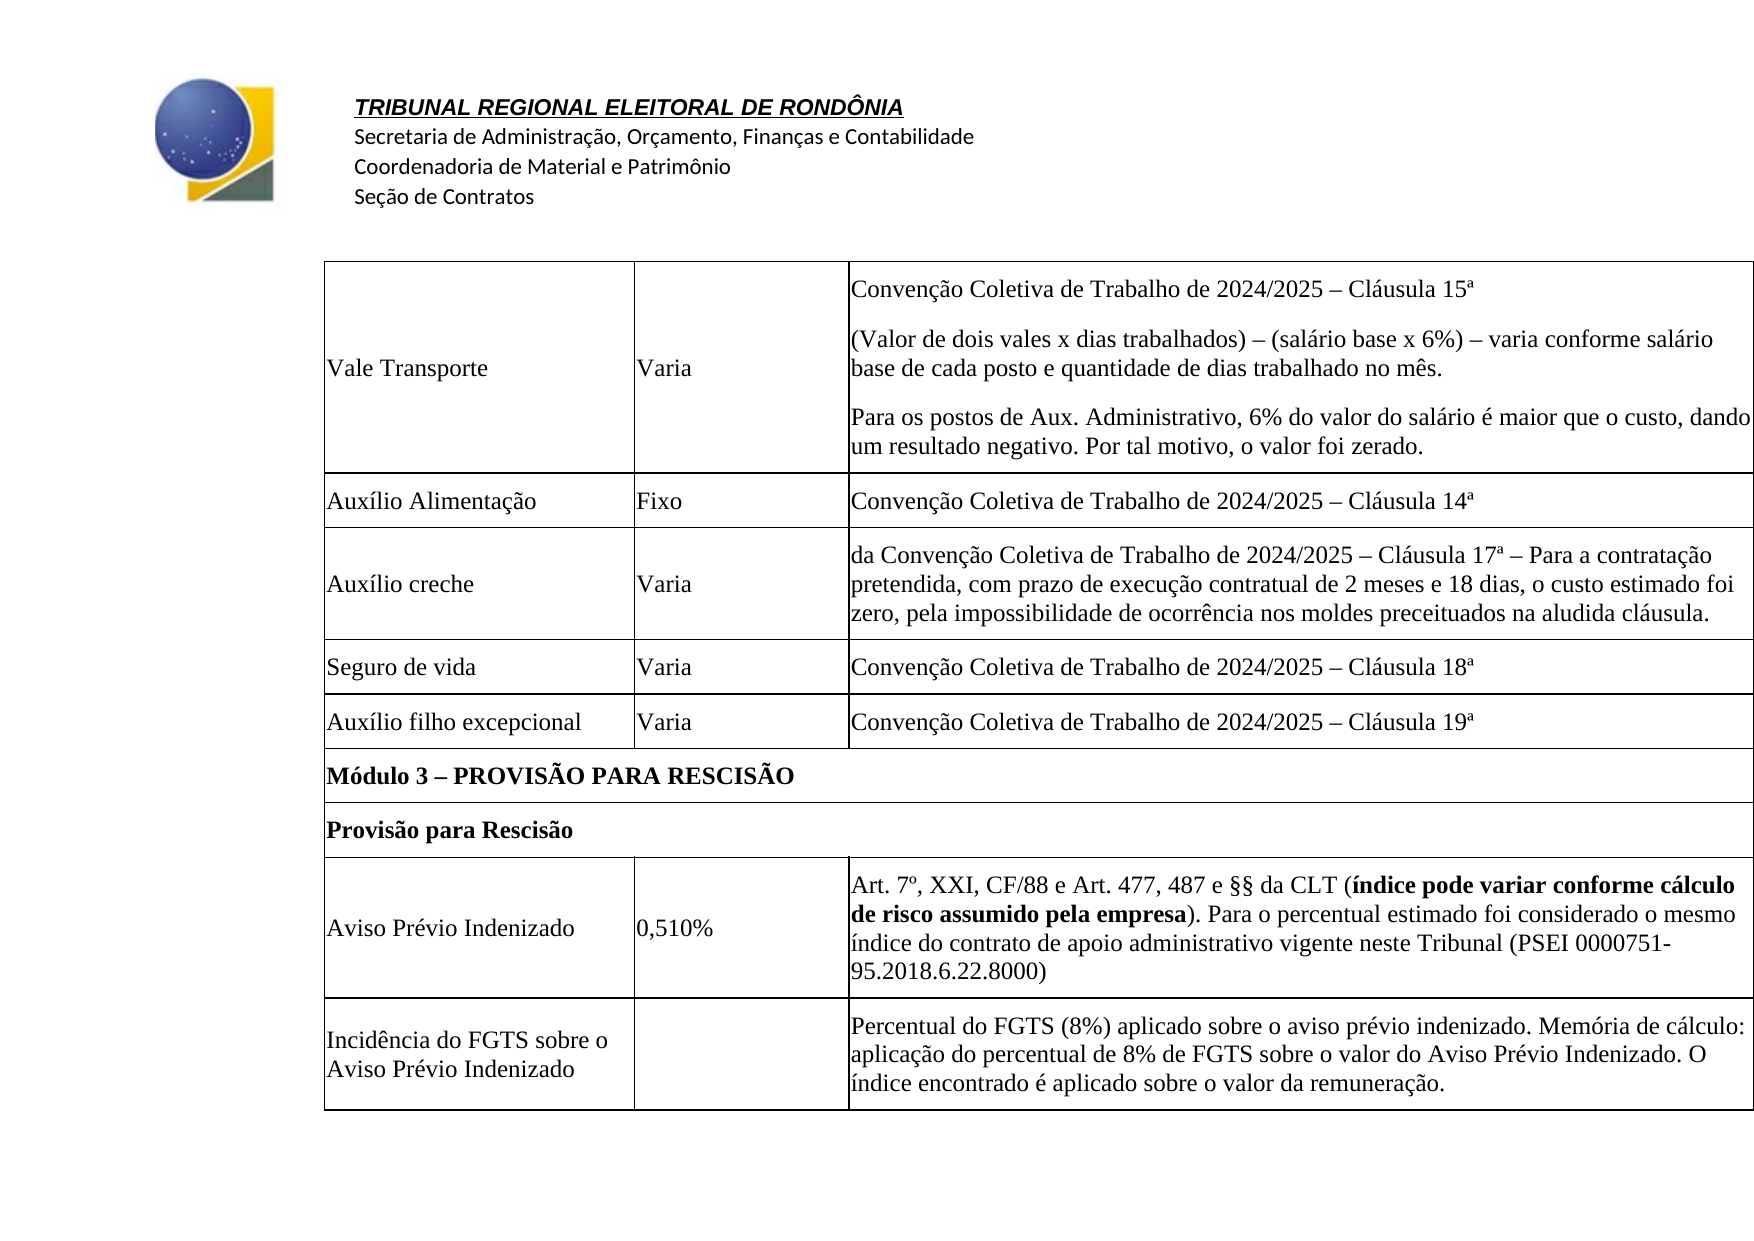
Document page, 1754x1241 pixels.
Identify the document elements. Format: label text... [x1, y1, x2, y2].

table_cell Convenção Coletiva de Trabalho de 2024/2025 – Cláusula 19ª [850, 695, 1753, 747]
table_cell Auxílio filho excepcional [325, 695, 634, 747]
table_cell da Convenção Coletiva de Trabalho de 2024/2025 – Cláusula 17ª – Para a contratação pretendida, com prazo de execução contratual de 2 meses e 18 dias, o custo estimado foi zero, pela impossibilidade de ocorrência nos moldes preceituados na aludida cláusula. [850, 528, 1753, 638]
table_cell Fixo [635, 474, 848, 526]
table_cell Varia [635, 262, 848, 472]
table_cell Auxílio creche [325, 528, 634, 638]
table_cell Módulo 3 – PROVISÃO PARA RESCISÃO [325, 749, 1753, 802]
table_cell Seguro de vida [325, 640, 634, 693]
table_cell Incidência do FGTS sobre o Aviso Prévio Indenizado [325, 999, 634, 1109]
table_cell Varia [635, 695, 848, 747]
table_cell Varia [635, 528, 848, 638]
table_cell Art. 7º, XXI, CF/88 e Art. 477, 487 e §§ da CLT (índice pode variar conforme cálculo de risco assumido pela empresa). Para o percentual estimado foi considerado o mesmo índice do contrato de apoio administrativo vigente neste Tribunal (PSEI 0000751-95.2018.6.22.8000) [850, 858, 1753, 997]
table_cell Provisão para Rescisão [325, 803, 1753, 856]
table_cell Auxílio Alimentação [325, 474, 634, 526]
table_cell Convenção Coletiva de Trabalho de 2024/2025 – Cláusula 18ª [850, 640, 1753, 693]
table_cell Percentual do FGTS (8%) aplicado sobre o aviso prévio indenizado. Memória de cálculo: aplicação do percentual de 8% de FGTS sobre o valor do Aviso Prévio Indenizado. O índice encontrado é aplicado sobre o valor da remuneração. [850, 999, 1753, 1109]
table_cell [635, 999, 848, 1109]
table_cell Varia [635, 640, 848, 693]
table_cell Vale Transporte [325, 262, 634, 472]
table_cell 0,510% [635, 858, 848, 997]
table_cell Convenção Coletiva de Trabalho de 2024/2025 – Cláusula 15ª (Valor de dois vales x dias trabalhados) – (salário base x 6%) – varia conforme salário base de cada posto e quantidade de dias trabalhado no mês. Para os postos de Aux. Administrativo, 6% do valor do salário é maior que o custo, dando um resultado negativo. Por tal motivo, o valor foi zerado. [850, 262, 1753, 472]
table_cell Convenção Coletiva de Trabalho de 2024/2025 – Cláusula 14ª [850, 474, 1753, 526]
table_cell Aviso Prévio Indenizado [325, 858, 634, 997]
